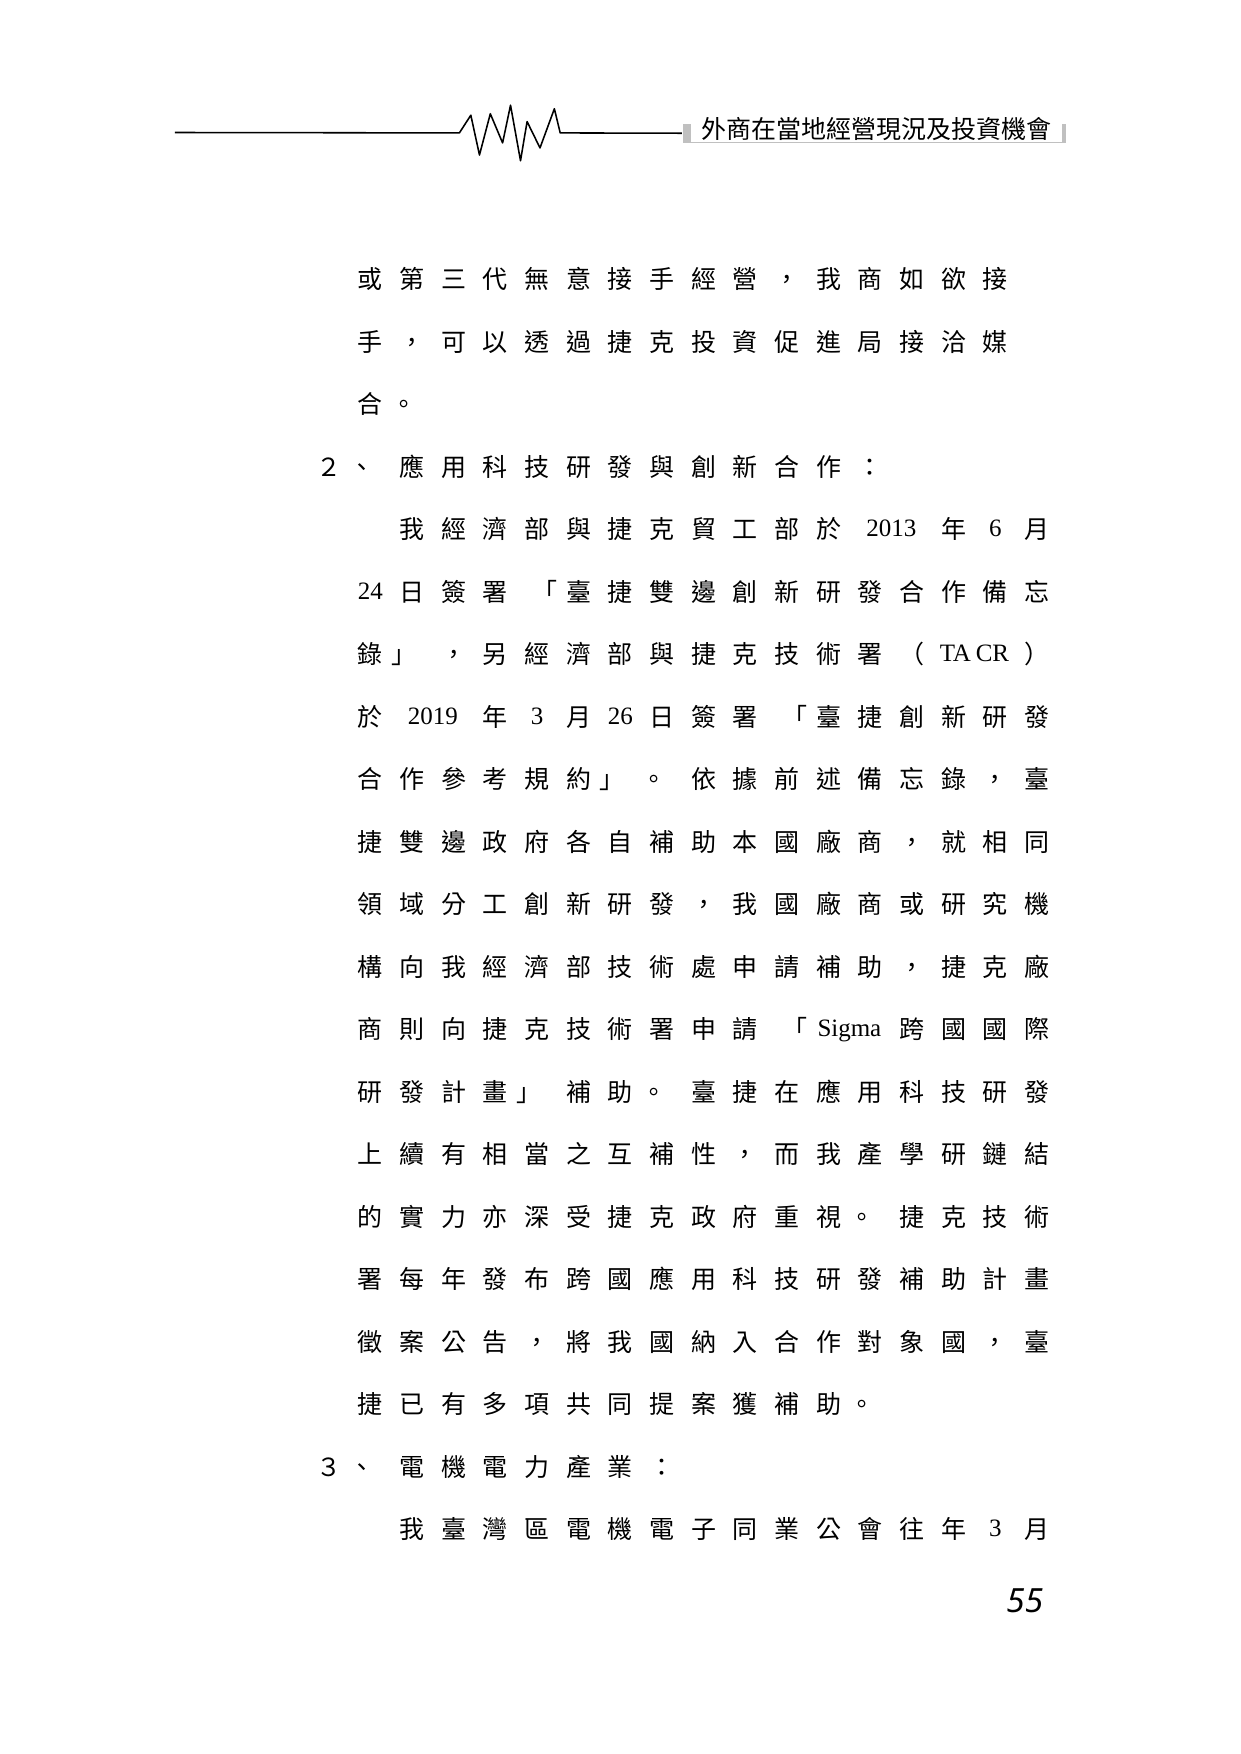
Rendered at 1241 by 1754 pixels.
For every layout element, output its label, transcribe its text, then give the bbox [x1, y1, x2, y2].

text ２、應用科技研發與創新合作： [281, 424, 1058, 486]
text 我經濟部與捷克貿工部於2013年6月24日簽署「臺捷雙邊創新研發合作備忘錄」，另經濟部與捷克技術署（TA CR）於2019年3月26日簽署「臺捷創新研發合作參考規約」。依據前述備忘錄，臺捷雙邊政府各自補助本國廠商，就相同領域分工創新研發，我國廠商或研究機構向我經濟部技術處申請補助，捷克廠商則向捷克技術署申請「Sigma跨國國際研發計畫」補助。臺捷在應用科技研發上續有相當之互補性，而我產學研鏈結的實力亦深受捷克政府重視。捷克技術署每年發布跨國應用科技研發補助計畫徵案公告，將我國納入合作對象國，臺捷已有多項共同提案獲補助。 [330, 486, 1058, 1424]
text 我臺灣區電機電子同業公會往年3月 [330, 1486, 1058, 1549]
text 或第三代無意接手經營，我商如欲接手，可以透過捷克投資促進局接洽媒合。 [330, 236, 1058, 424]
text ３、電機電力產業： [281, 1424, 1058, 1486]
